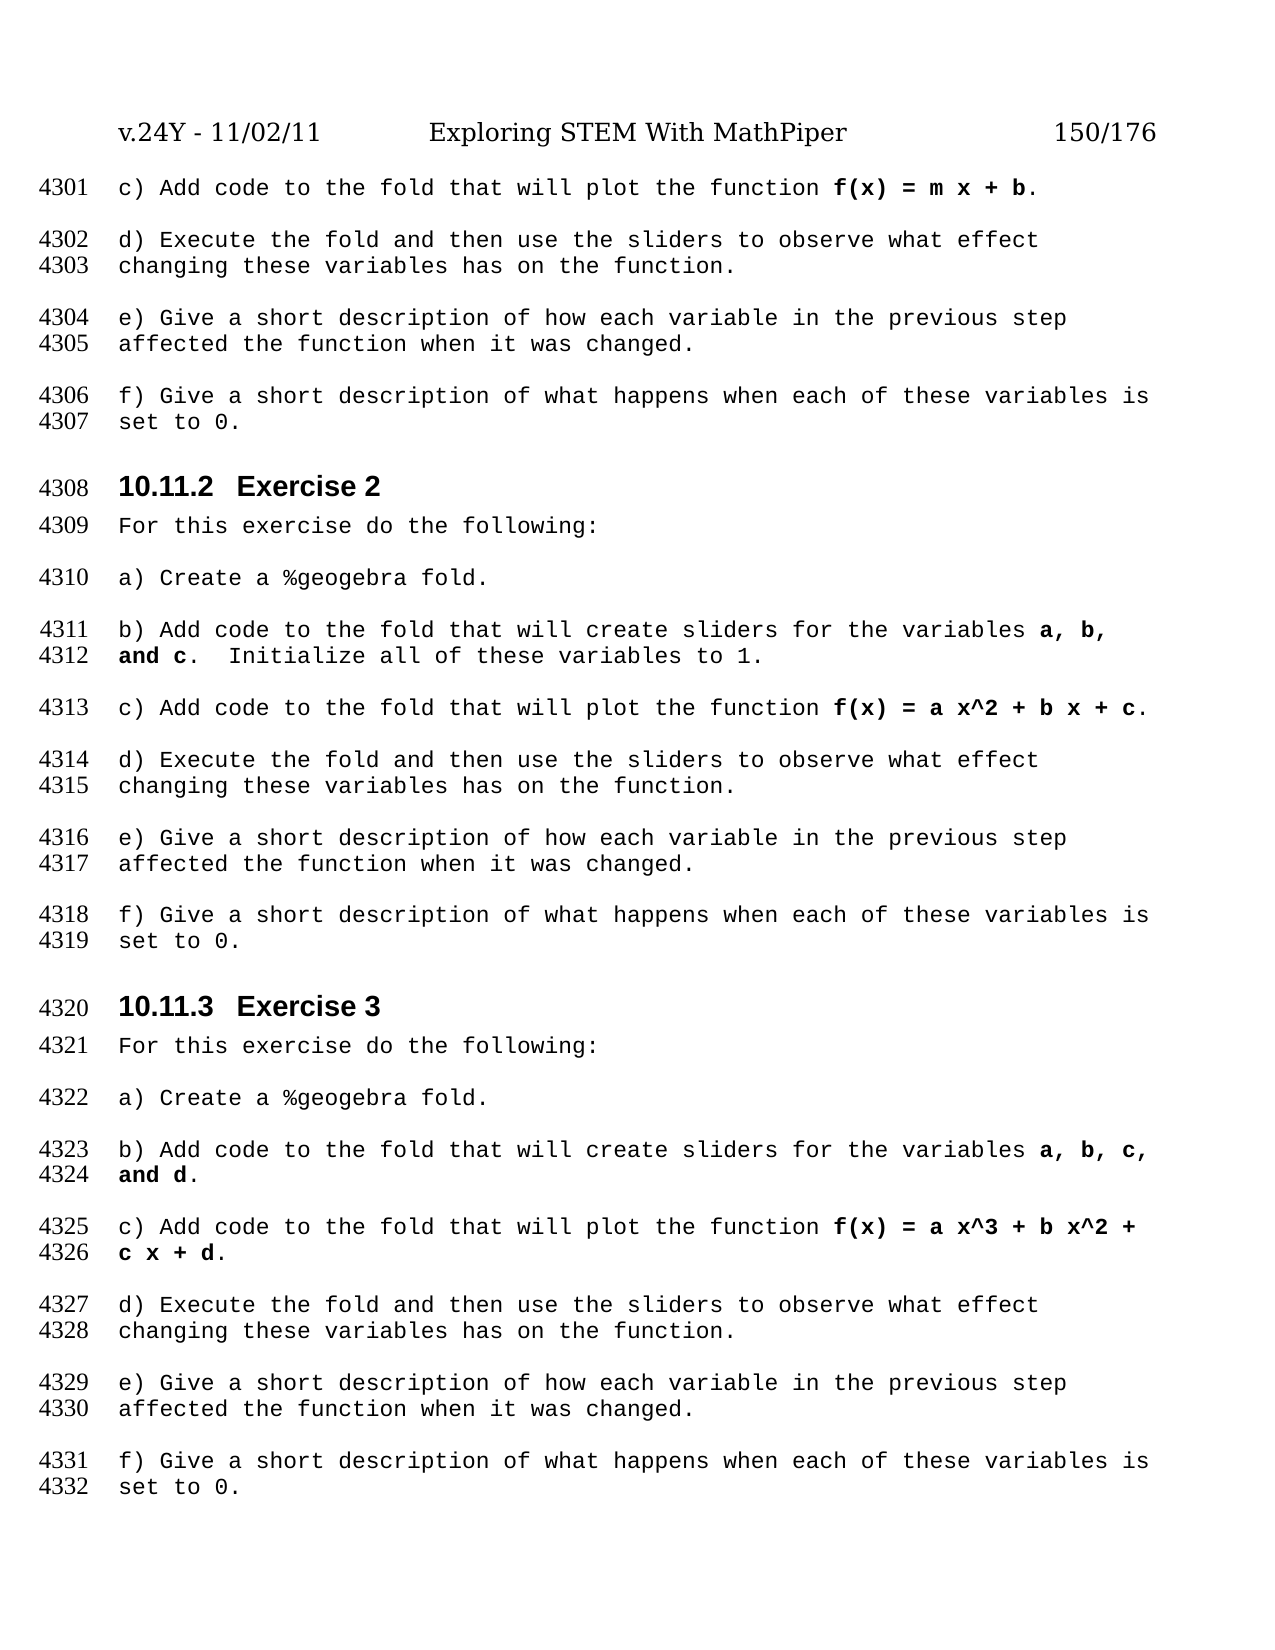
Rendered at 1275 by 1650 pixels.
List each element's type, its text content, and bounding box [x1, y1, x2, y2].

subtitle Exercise 2 [118, 469, 1157, 503]
text b) Add code to the fold that will create sliders for the variables a, b, c, and d. [118, 1138, 1157, 1190]
text f) Give a short description of what happens when each of these variables is set to 0. [118, 1449, 1157, 1501]
text e) Give a short description of how each variable in the previous step affected the function when it was changed. [118, 306, 1157, 358]
text e) Give a short description of how each variable in the previous step affected the function when it was changed. [118, 826, 1157, 878]
text d) Execute the fold and then use the sliders to observe what effect changing these variables has on the function. [118, 1293, 1157, 1345]
text a) Create a %geogebra fold. [118, 567, 1157, 592]
text d) Execute the fold and then use the sliders to observe what effect changing these variables has on the function. [118, 748, 1157, 800]
text f) Give a short description of what happens when each of these variables is set to 0. [118, 384, 1157, 436]
text f) Give a short description of what happens when each of these variables is set to 0. [118, 904, 1157, 956]
text e) Give a short description of how each variable in the previous step affected the function when it was changed. [118, 1371, 1157, 1423]
text a) Create a %geogebra fold. [118, 1086, 1157, 1112]
text For this exercise do the following: [118, 1034, 1157, 1060]
text For this exercise do the following: [118, 515, 1157, 541]
subtitle Exercise 3 [118, 989, 1157, 1022]
text b) Add code to the fold that will create sliders for the variables a, b, and c. Initialize all of these variables to 1. [118, 618, 1157, 670]
text c) Add code to the fold that will plot the function f(x) = a x^2 + b x + c. [118, 696, 1157, 722]
text d) Execute the fold and then use the sliders to observe what effect changing these variables has on the function. [118, 229, 1157, 281]
text c) Add code to the fold that will plot the function f(x) = m x + b. [118, 177, 1157, 203]
text c) Add code to the fold that will plot the function f(x) = a x^3 + b x^2 + c x + d. [118, 1216, 1157, 1268]
